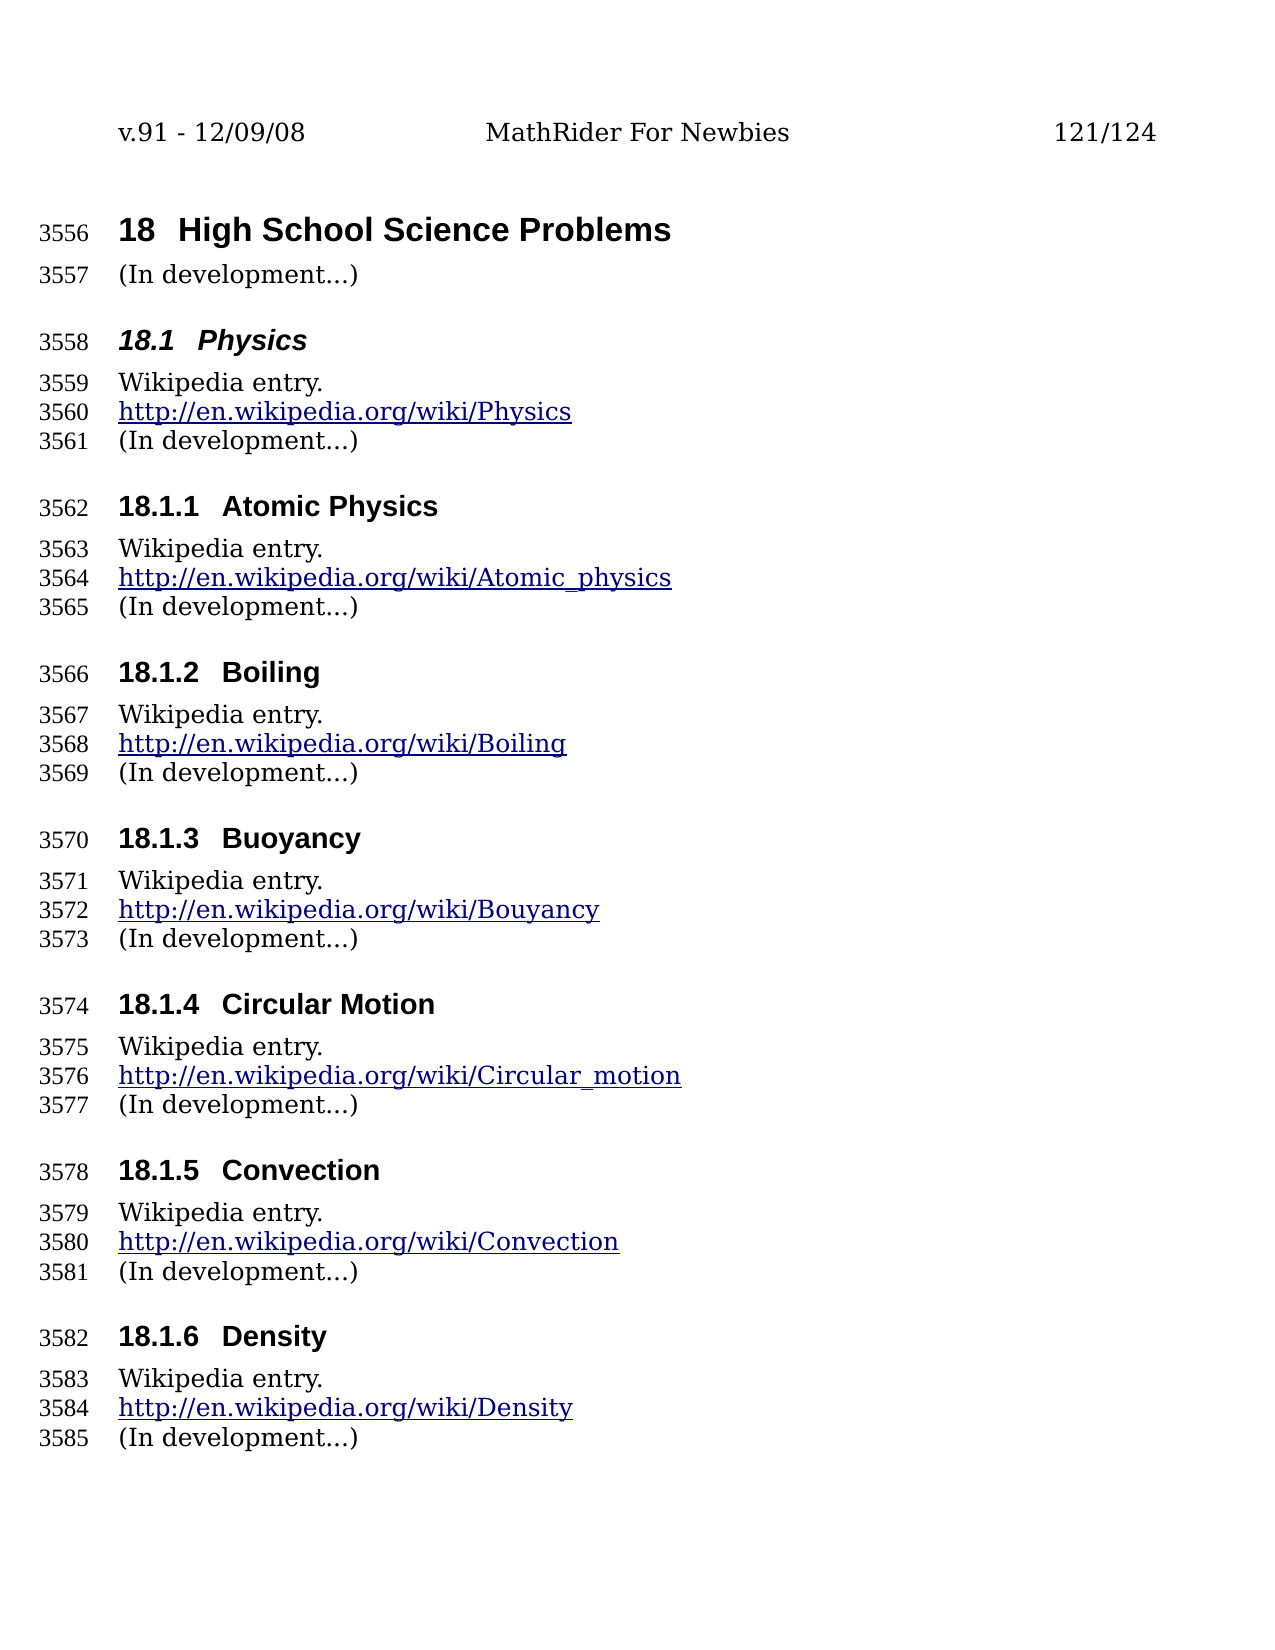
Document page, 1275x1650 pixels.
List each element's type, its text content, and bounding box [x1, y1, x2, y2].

text Wikipedia entry. [118, 1198, 1157, 1227]
text (In development...) [118, 1423, 1157, 1452]
text http://en.wikipedia.org/wiki/Physics [118, 397, 1157, 426]
text (In development...) [118, 1091, 1157, 1120]
text Wikipedia entry. [118, 368, 1157, 397]
text Wikipedia entry. [118, 866, 1157, 895]
text (In development...) [118, 260, 1157, 289]
text http://en.wikipedia.org/wiki/Boiling [118, 729, 1157, 758]
text http://en.wikipedia.org/wiki/Atomic_physics [118, 563, 1157, 592]
subtitle High School Science Problems [118, 210, 1157, 248]
subtitle Physics [118, 323, 1157, 356]
subtitle Density [118, 1319, 1157, 1352]
subtitle Boiling [118, 655, 1157, 688]
text Wikipedia entry. [118, 1032, 1157, 1061]
text (In development...) [118, 426, 1157, 456]
text (In development...) [118, 924, 1157, 954]
text (In development...) [118, 592, 1157, 622]
subtitle Convection [118, 1153, 1157, 1186]
text http://en.wikipedia.org/wiki/Bouyancy [118, 895, 1157, 924]
text http://en.wikipedia.org/wiki/Density [118, 1393, 1157, 1423]
text Wikipedia entry. [118, 534, 1157, 563]
text (In development...) [118, 758, 1157, 788]
text http://en.wikipedia.org/wiki/Convection [118, 1227, 1157, 1257]
subtitle Circular Motion [118, 987, 1157, 1020]
text http://en.wikipedia.org/wiki/Circular_motion [118, 1061, 1157, 1091]
text Wikipedia entry. [118, 1364, 1157, 1393]
text (In development...) [118, 1257, 1157, 1286]
subtitle Atomic Physics [118, 489, 1157, 522]
subtitle Buoyancy [118, 821, 1157, 854]
text Wikipedia entry. [118, 700, 1157, 729]
